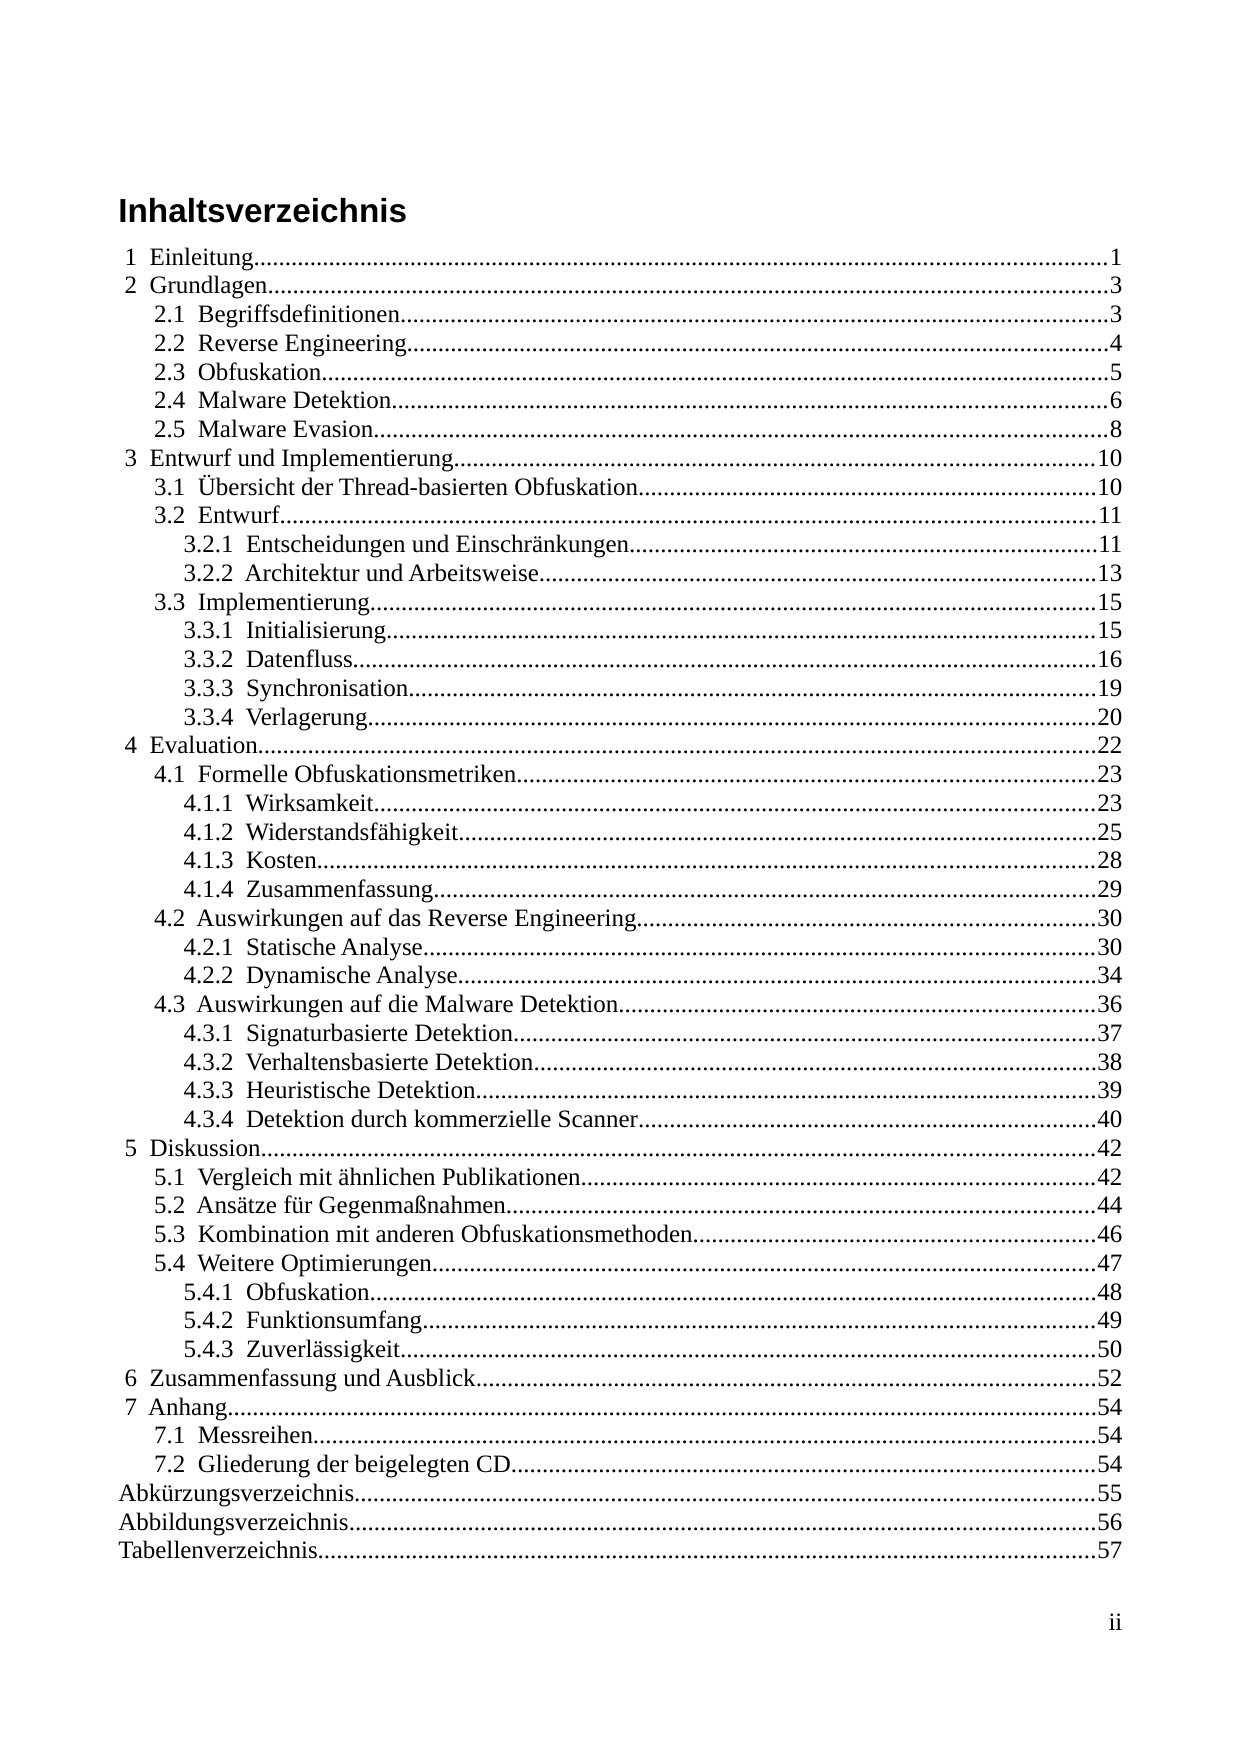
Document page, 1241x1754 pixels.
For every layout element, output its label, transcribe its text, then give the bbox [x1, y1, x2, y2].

text 5.4.3 Zuverlässigkeit 50 [177, 1334, 1122, 1363]
text 7.1 Messreihen 54 [148, 1420, 1122, 1449]
text 5.1 Vergleich mit ähnlichen Publikationen 42 [148, 1162, 1122, 1190]
text 4.1.4 Zusammenfassung 29 [177, 874, 1122, 903]
text 1 Einleitung 1 [118, 242, 1122, 270]
text 4.2.2 Dynamische Analyse 34 [177, 960, 1122, 989]
text 3.3.4 Verlagerung 20 [177, 702, 1122, 730]
text 4.2.1 Statische Analyse 30 [177, 932, 1122, 960]
text 5.4.1 Obfuskation 48 [177, 1277, 1122, 1305]
text 4.1 Formelle Obfuskationsmetriken 23 [148, 759, 1122, 788]
text 5.4 Weitere Optimierungen 47 [148, 1248, 1122, 1277]
text 7.2 Gliederung der beigelegten CD 54 [148, 1449, 1122, 1478]
subtitle Inhaltsverzeichnis [118, 191, 1122, 229]
text 2.5 Malware Evasion 8 [148, 414, 1122, 443]
text 2.4 Malware Detektion 6 [148, 385, 1122, 414]
text 2.2 Reverse Engineering 4 [148, 328, 1122, 357]
text 3.3.3 Synchronisation 19 [177, 673, 1122, 702]
text 5 Diskussion 42 [118, 1133, 1122, 1162]
text 4 Evaluation 22 [118, 730, 1122, 759]
text 3.2 Entwurf 11 [148, 500, 1122, 529]
text 5.3 Kombination mit anderen Obfuskationsmethoden 46 [148, 1219, 1122, 1248]
text 4.3.1 Signaturbasierte Detektion 37 [177, 1018, 1122, 1047]
text 2.1 Begriffsdefinitionen 3 [148, 299, 1122, 328]
text 3 Entwurf und Implementierung 10 [118, 443, 1122, 472]
text 4.3.3 Heuristische Detektion 39 [177, 1075, 1122, 1104]
text 4.1.2 Widerstandsfähigkeit 25 [177, 817, 1122, 845]
text 4.3.2 Verhaltensbasierte Detektion 38 [177, 1047, 1122, 1075]
text 4.1.3 Kosten 28 [177, 845, 1122, 874]
text 5.4.2 Funktionsumfang 49 [177, 1305, 1122, 1334]
text 6 Zusammenfassung und Ausblick 52 [118, 1363, 1122, 1392]
text Abbildungsverzeichnis 56 [118, 1507, 1122, 1535]
text 3.3.2 Datenfluss 16 [177, 644, 1122, 673]
text 3.3.1 Initialisierung 15 [177, 615, 1122, 644]
text 4.3.4 Detektion durch kommerzielle Scanner 40 [177, 1104, 1122, 1133]
text 3.3 Implementierung 15 [148, 587, 1122, 615]
text 3.2.2 Architektur und Arbeitsweise 13 [177, 558, 1122, 587]
text 3.2.1 Entscheidungen und Einschränkungen 11 [177, 529, 1122, 558]
text 3.1 Übersicht der Thread-basierten Obfuskation 10 [148, 472, 1122, 500]
text 4.3 Auswirkungen auf die Malware Detektion 36 [148, 989, 1122, 1018]
text Abkürzungsverzeichnis 55 [118, 1478, 1122, 1507]
text 4.1.1 Wirksamkeit 23 [177, 788, 1122, 817]
text 2 Grundlagen 3 [118, 270, 1122, 299]
text 7 Anhang 54 [118, 1392, 1122, 1420]
text 2.3 Obfuskation 5 [148, 357, 1122, 385]
text 4.2 Auswirkungen auf das Reverse Engineering 30 [148, 903, 1122, 932]
text 5.2 Ansätze für Gegenmaßnahmen 44 [148, 1190, 1122, 1219]
text Tabellenverzeichnis 57 [118, 1535, 1122, 1564]
